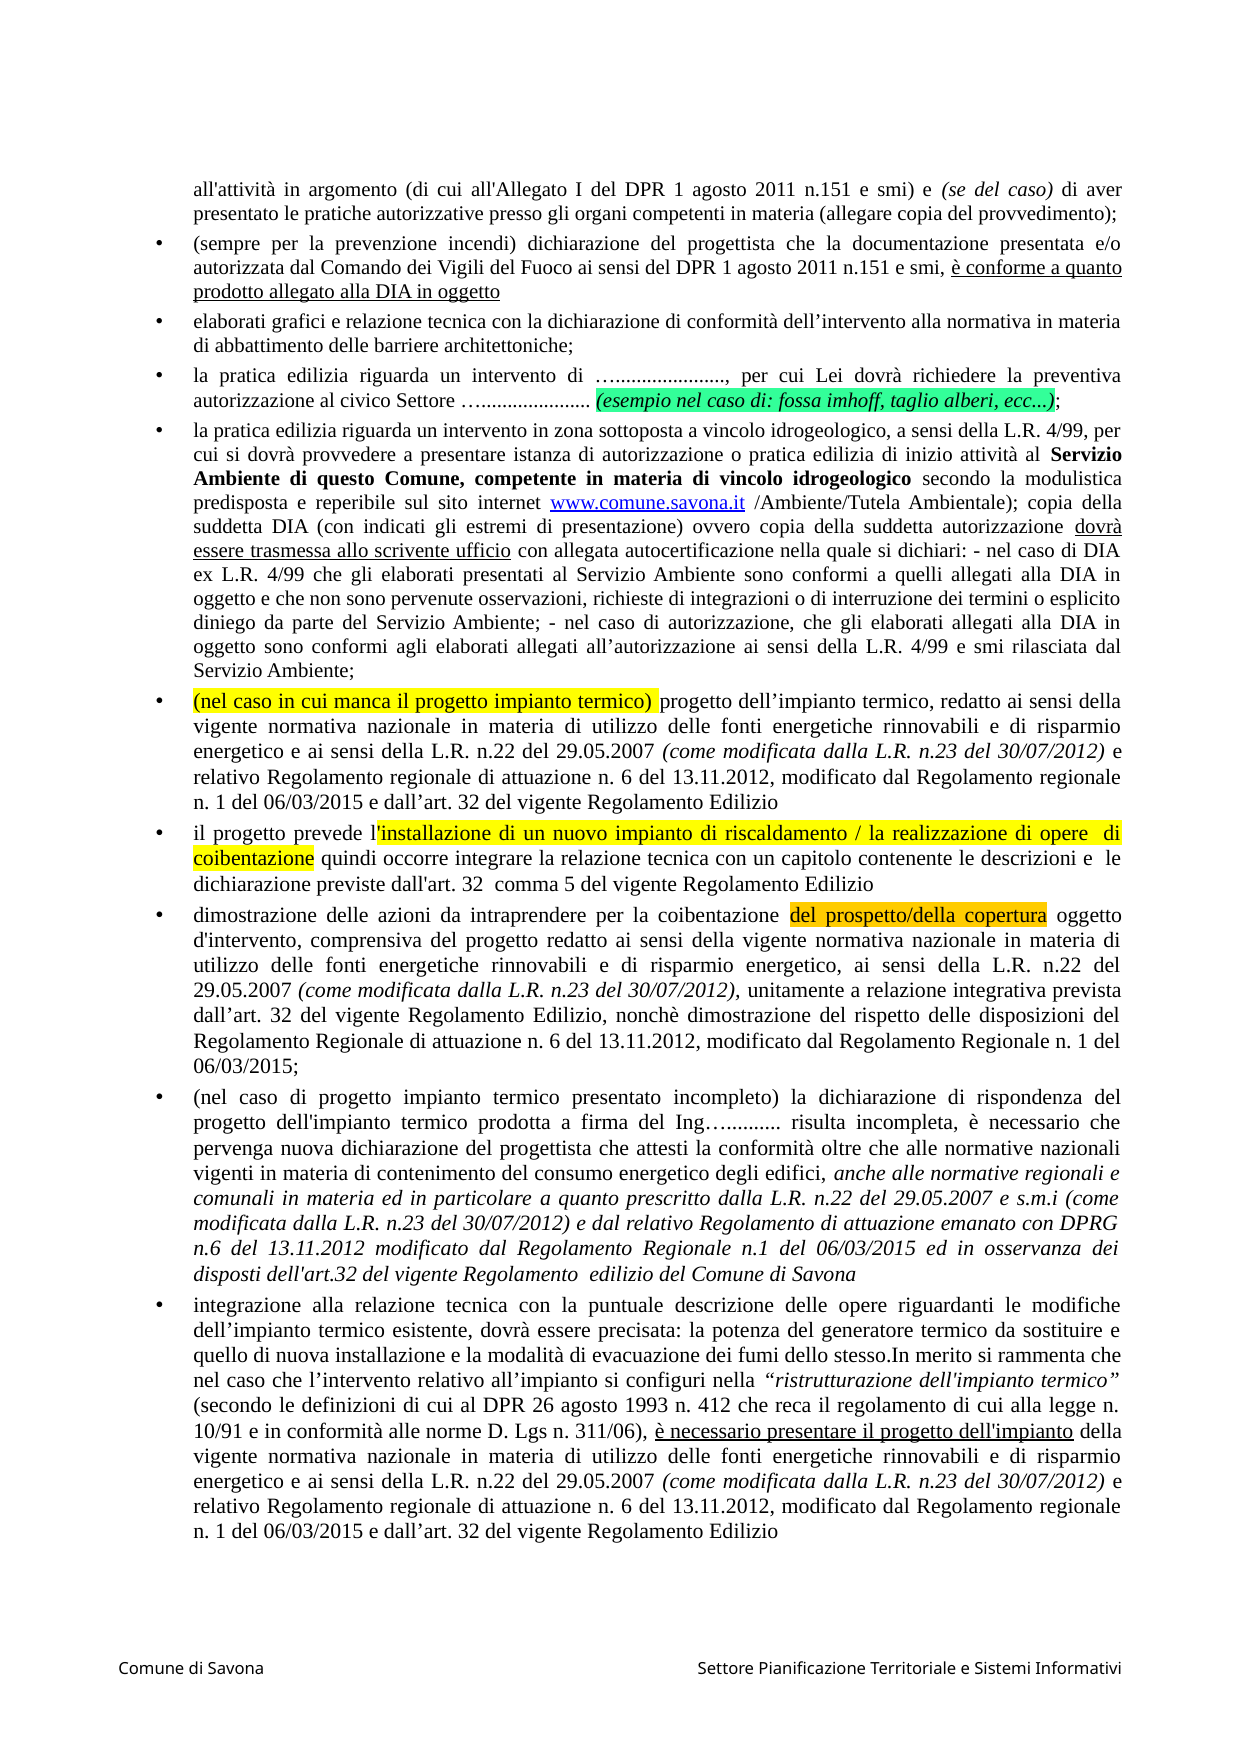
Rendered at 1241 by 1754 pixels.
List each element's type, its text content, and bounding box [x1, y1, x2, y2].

list il progetto prevede l'installazione di un nuovo impianto di riscaldamento / la realizzazione di opere di coibentazione quindi occorre integrare la relazione tecnica con un capitolo contenente le descrizioni e le dichiarazione previste dall'art. 32 comma 5 del vigente Regolamento Edilizio [156, 820, 1122, 896]
list la pratica edilizia riguarda un intervento di …....................., per cui Lei dovrà richiedere la preventiva autorizzazione al civico Settore …..................... (esempio nel caso di: fossa imhoff, taglio alberi, ecc...); [156, 363, 1122, 412]
list (sempre per la prevenzione incendi) dichiarazione del progettista che la documentazione presentata e/o autorizzata dal Comando dei Vigili del Fuoco ai sensi del DPR 1 agosto 2011 n.151 e smi, è conforme a quanto prodotto allegato alla DIA in oggetto [156, 231, 1122, 303]
list all'attività in argomento (di cui all'Allegato I del DPR 1 agosto 2011 n.151 e smi) e (se del caso) di aver presentato le pratiche autorizzative presso gli organi competenti in materia (allegare copia del provvedimento); [156, 177, 1122, 225]
list elaborati grafici e relazione tecnica con la dichiarazione di conformità dell’intervento alla normativa in materia di abbattimento delle barriere architettoniche; [156, 309, 1122, 357]
list (nel caso di progetto impianto termico presentato incompleto) la dichiarazione di rispondenza del progetto dell'impianto termico prodotta a firma del Ing….......... risulta incompleta, è necessario che pervenga nuova dichiarazione del progettista che attesti la conformità oltre che alle normative nazionali vigenti in materia di contenimento del consumo energetico degli edifici, anche alle normative regionali e comunali in materia ed in particolare a quanto prescritto dalla L.R. n.22 del 29.05.2007 e s.m.i (come modificata dalla L.R. n.23 del 30/07/2012) e dal relativo Regolamento di attuazione emanato con DPRG n.6 del 13.11.2012 modificato dal Regolamento Regionale n.1 del 06/03/2015 ed in osservanza dei disposti dell'art.32 del vigente Regolamento edilizio del Comune di Savona [156, 1084, 1122, 1286]
list (nel caso in cui manca il progetto impianto termico) progetto dell’impianto termico, redatto ai sensi della vigente normativa nazionale in materia di utilizzo delle fonti energetiche rinnovabili e di risparmio energetico e ai sensi della L.R. n.22 del 29.05.2007 (come modificata dalla L.R. n.23 del 30/07/2012) e relativo Regolamento regionale di attuazione n. 6 del 13.11.2012, modificato dal Regolamento regionale n. 1 del 06/03/2015 e dall’art. 32 del vigente Regolamento Edilizio [156, 688, 1122, 814]
list la pratica edilizia riguarda un intervento in zona sottoposta a vincolo idrogeologico, a sensi della L.R. 4/99, per cui si dovrà provvedere a presentare istanza di autorizzazione o pratica edilizia di inizio attività al Servizio Ambiente di questo Comune, competente in materia di vincolo idrogeologico secondo la modulistica predisposta e reperibile sul sito internet www.comune.savona.it /Ambiente/Tutela Ambientale); copia della suddetta DIA (con indicati gli estremi di presentazione) ovvero copia della suddetta autorizzazione dovrà essere trasmessa allo scrivente ufficio con allegata autocertificazione nella quale si dichiari: - nel caso di DIA ex L.R. 4/99 che gli elaborati presentati al Servizio Ambiente sono conformi a quelli allegati alla DIA in oggetto e che non sono pervenute osservazioni, richieste di integrazioni o di interruzione dei termini o esplicito diniego da parte del Servizio Ambiente; - nel caso di autorizzazione, che gli elaborati allegati alla DIA in oggetto sono conformi agli elaborati allegati all’autorizzazione ai sensi della L.R. 4/99 e smi rilasciata dal Servizio Ambiente; [156, 417, 1122, 682]
list dimostrazione delle azioni da intraprendere per la coibentazione del prospetto/della copertura oggetto d'intervento, comprensiva del progetto redatto ai sensi della vigente normativa nazionale in materia di utilizzo delle fonti energetiche rinnovabili e di risparmio energetico, ai sensi della L.R. n.22 del 29.05.2007 (come modificata dalla L.R. n.23 del 30/07/2012), unitamente a relazione integrativa prevista dall’art. 32 del vigente Regolamento Edilizio, nonchè dimostrazione del rispetto delle disposizioni del Regolamento Regionale di attuazione n. 6 del 13.11.2012, modificato dal Regolamento Regionale n. 1 del 06/03/2015; [156, 902, 1122, 1078]
list integrazione alla relazione tecnica con la puntuale descrizione delle opere riguardanti le modifiche dell’impianto termico esistente, dovrà essere precisata: la potenza del generatore termico da sostituire e quello di nuova installazione e la modalità di evacuazione dei fumi dello stesso.In merito si rammenta che nel caso che l’intervento relativo all’impianto si configuri nella “ristrutturazione dell'impianto termico” (secondo le definizioni di cui al DPR 26 agosto 1993 n. 412 che reca il regolamento di cui alla legge n. 10/91 e in conformità alle norme D. Lgs n. 311/06), è necessario presentare il progetto dell'impianto della vigente normativa nazionale in materia di utilizzo delle fonti energetiche rinnovabili e di risparmio energetico e ai sensi della L.R. n.22 del 29.05.2007 (come modificata dalla L.R. n.23 del 30/07/2012) e relativo Regolamento regionale di attuazione n. 6 del 13.11.2012, modificato dal Regolamento regionale n. 1 del 06/03/2015 e dall’art. 32 del vigente Regolamento Edilizio [156, 1292, 1122, 1544]
